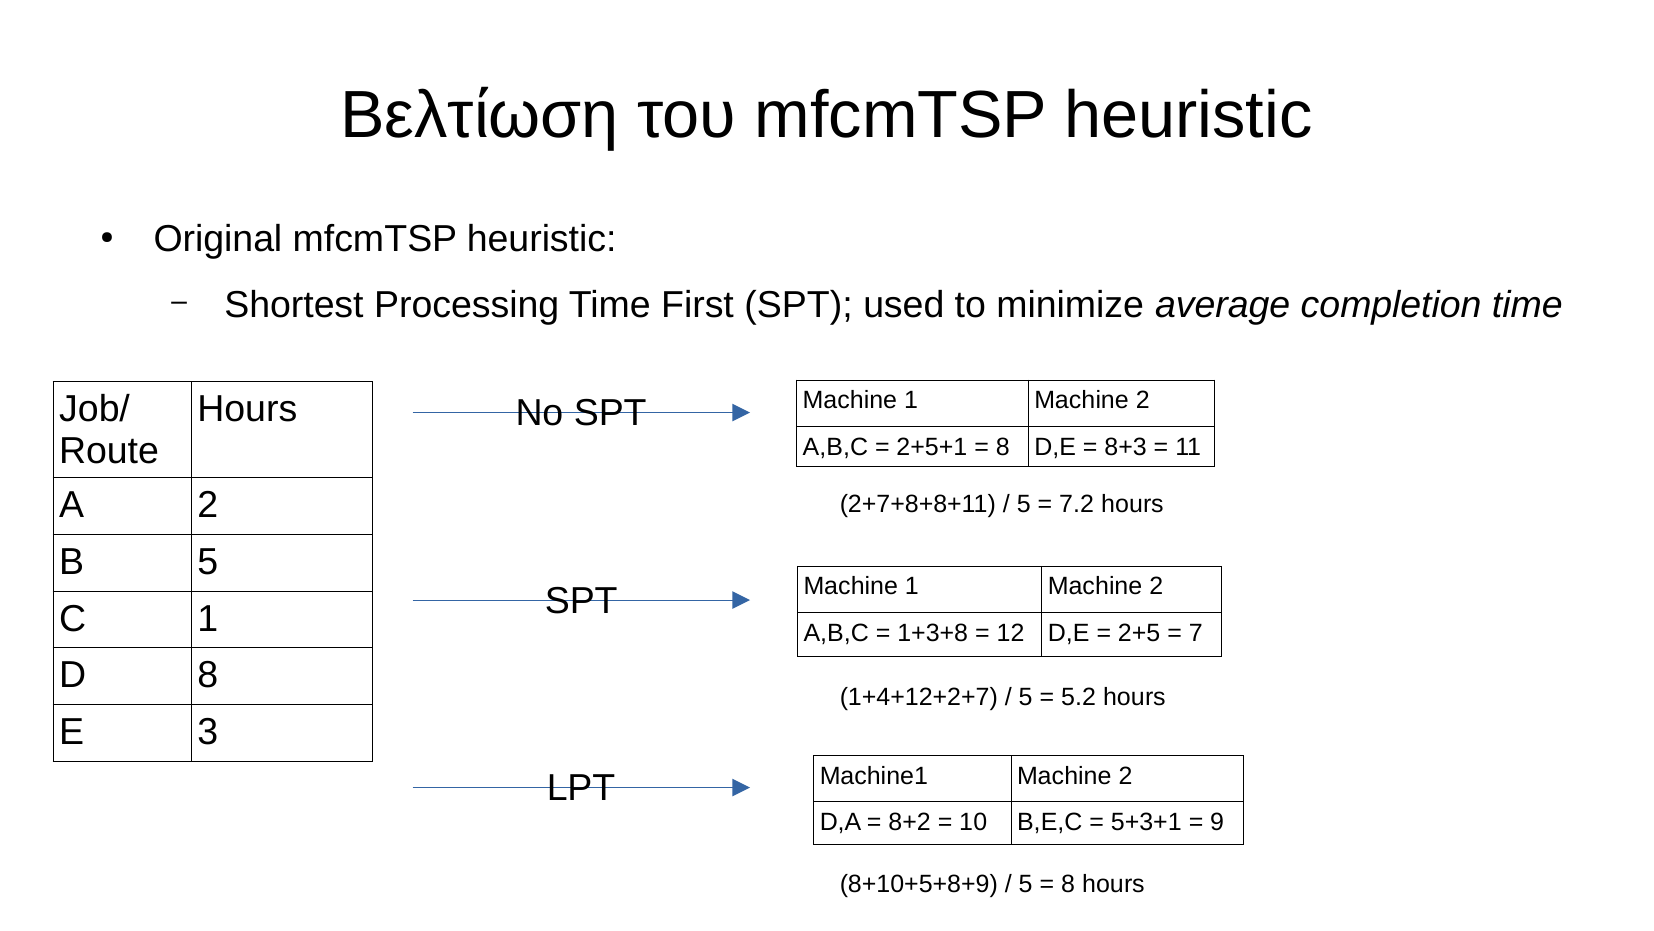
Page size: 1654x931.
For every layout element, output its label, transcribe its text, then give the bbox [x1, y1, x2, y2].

table_cell 1 [192, 592, 372, 647]
table_header Hours [192, 382, 372, 477]
table_cell A [54, 478, 191, 534]
table_header Machine 2 [1029, 381, 1214, 426]
title Βελτίωση του mfcmTSP heuristic [82, 37, 1571, 193]
text_box (8+10+5+8+9) / 5 = 8 hours [825, 862, 1238, 906]
table_header Machine 2 [1012, 756, 1243, 801]
table_cell 3 [192, 705, 372, 761]
text_box (2+7+8+8+11) / 5 = 7.2 hours [825, 482, 1201, 526]
table_cell 2 [192, 478, 372, 534]
list Original mfcmTSP heuristic: Shortest Processing Time First (SPT); used to minimize average completion time [82, 217, 1571, 901]
table_cell B,E,C = 5+3+1 = 9 [1012, 802, 1243, 844]
table_header Machine 2 [1042, 567, 1221, 612]
table_cell 8 [192, 648, 372, 704]
table_cell E [54, 705, 191, 761]
table_cell B [54, 535, 191, 591]
table_cell D,E = 8+3 = 11 [1029, 427, 1214, 466]
table_cell D,E = 2+5 = 7 [1042, 613, 1221, 656]
table_cell D,A = 8+2 = 10 [814, 802, 1011, 844]
text_box (1+4+12+2+7) / 5 = 5.2 hours [825, 675, 1201, 718]
table_header Job/Route [54, 382, 191, 477]
table_header Machine 1 [798, 567, 1041, 612]
table_cell A,B,C = 2+5+1 = 8 [797, 427, 1028, 466]
table_cell D [54, 648, 191, 704]
table_cell A,B,C = 1+3+8 = 12 [798, 613, 1041, 656]
table_cell C [54, 592, 191, 647]
table_header Machine 1 [797, 381, 1028, 426]
table_cell 5 [192, 535, 372, 591]
table_header Machine1 [814, 756, 1011, 801]
